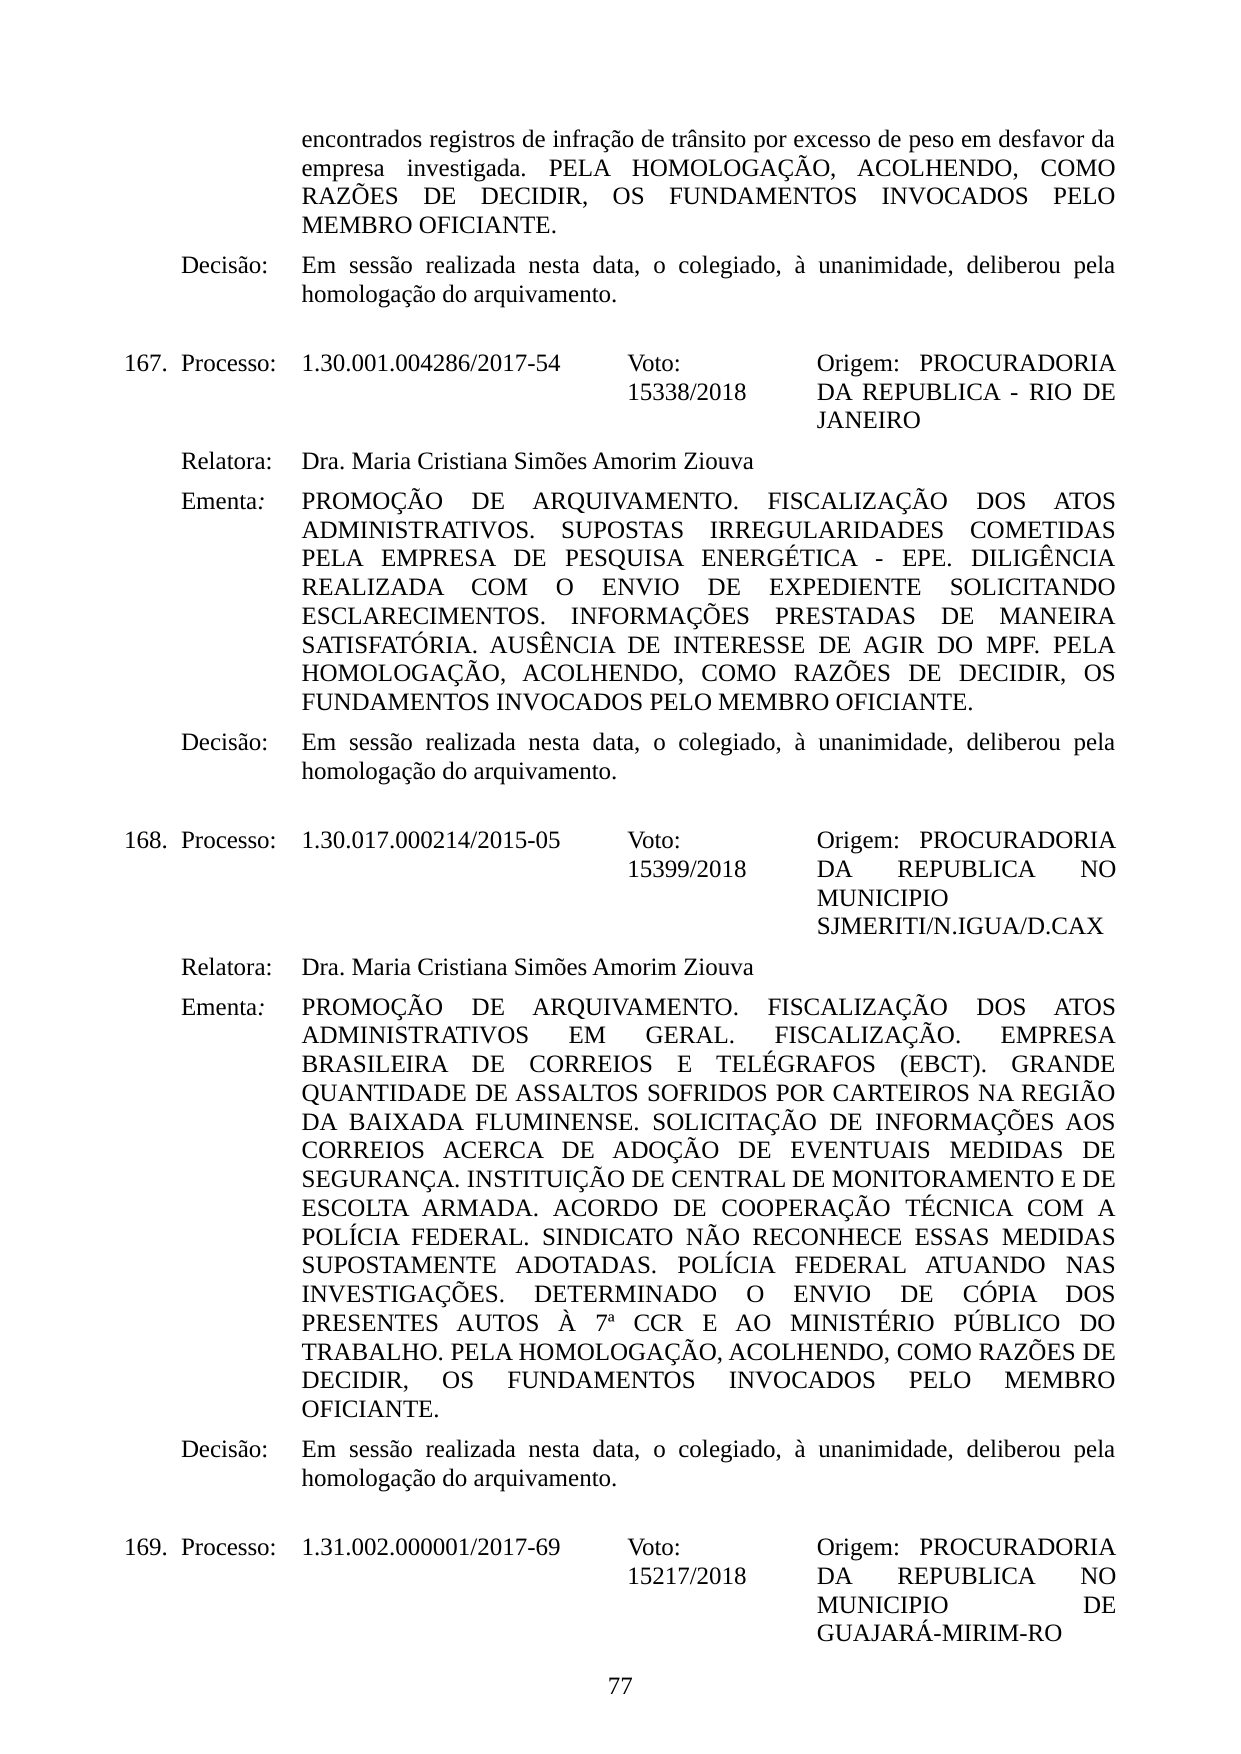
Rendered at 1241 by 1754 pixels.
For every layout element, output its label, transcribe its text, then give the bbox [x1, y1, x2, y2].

table_header Voto: 15217/2018 [621, 1526, 811, 1653]
table_cell [118, 245, 175, 313]
table_header Processo: [175, 819, 296, 946]
table_cell [118, 946, 175, 986]
table_cell [118, 1429, 175, 1498]
table_cell Decisão: [175, 245, 296, 313]
table_header Origem: PROCURADORIA DA REPUBLICA NO MUNICIPIO DE GUAJARÁ-MIRIM-RO [811, 1526, 1122, 1653]
table_cell PROMOÇÃO DE ARQUIVAMENTO. FISCALIZAÇÃO DOS ATOS ADMINISTRATIVOS. SUPOSTAS IRREGULARIDADES COMETIDAS PELA EMPRESA DE PESQUISA ENERGÉTICA - EPE. DILIGÊNCIA REALIZADA COM O ENVIO DE EXPEDIENTE SOLICITANDO ESCLARECIMENTOS. INFORMAÇÕES PRESTADAS DE MANEIRA SATISFATÓRIA. AUSÊNCIA DE INTERESSE DE AGIR DO MPF. PELA HOMOLOGAÇÃO, ACOLHENDO, COMO RAZÕES DE DECIDIR, OS FUNDAMENTOS INVOCADOS PELO MEMBRO OFICIANTE. [296, 480, 1122, 722]
table_cell Em sessão realizada nesta data, o colegiado, à unanimidade, deliberou pela homologação do arquivamento. [296, 1429, 1122, 1498]
table_cell Dra. Maria Cristiana Simões Amorim Ziouva [296, 946, 1122, 986]
table_cell [118, 118, 175, 244]
table_cell [118, 480, 175, 722]
table_cell Em sessão realizada nesta data, o colegiado, à unanimidade, deliberou pela homologação do arquivamento. [296, 245, 1122, 313]
table_cell encontrados registros de infração de trânsito por excesso de peso em desfavor da empresa investigada. PELA HOMOLOGAÇÃO, ACOLHENDO, COMO RAZÕES DE DECIDIR, OS FUNDAMENTOS INVOCADOS PELO MEMBRO OFICIANTE. [296, 118, 1122, 244]
table_cell PROMOÇÃO DE ARQUIVAMENTO. FISCALIZAÇÃO DOS ATOS ADMINISTRATIVOS EM GERAL. FISCALIZAÇÃO. EMPRESA BRASILEIRA DE CORREIOS E TELÉGRAFOS (EBCT). GRANDE QUANTIDADE DE ASSALTOS SOFRIDOS POR CARTEIROS NA REGIÃO DA BAIXADA FLUMINENSE. SOLICITAÇÃO DE INFORMAÇÕES AOS CORREIOS ACERCA DE ADOÇÃO DE EVENTUAIS MEDIDAS DE SEGURANÇA. INSTITUIÇÃO DE CENTRAL DE MONITORAMENTO E DE ESCOLTA ARMADA. ACORDO DE COOPERAÇÃO TÉCNICA COM A POLÍCIA FEDERAL. SINDICATO NÃO RECONHECE ESSAS MEDIDAS SUPOSTAMENTE ADOTADAS. POLÍCIA FEDERAL ATUANDO NAS INVESTIGAÇÕES. DETERMINADO O ENVIO DE CÓPIA DOS PRESENTES AUTOS À 7ª CCR E AO MINISTÉRIO PÚBLICO DO TRABALHO. PELA HOMOLOGAÇÃO, ACOLHENDO, COMO RAZÕES DE DECIDIR, OS FUNDAMENTOS INVOCADOS PELO MEMBRO OFICIANTE. [296, 986, 1122, 1429]
table_cell Relatora: [175, 440, 296, 480]
table_cell Ementa: [175, 480, 296, 722]
table_cell Em sessão realizada nesta data, o colegiado, à unanimidade, deliberou pela homologação do arquivamento. [296, 722, 1122, 791]
table_cell [175, 118, 296, 244]
table_header Voto: 15399/2018 [621, 819, 811, 946]
table_cell [118, 722, 175, 791]
table_header Processo: [175, 1526, 296, 1653]
table_cell Relatora: [175, 946, 296, 986]
table_header 1.30.017.000214/2015-05 [296, 819, 621, 946]
table_cell [118, 986, 175, 1429]
table_cell Ementa: [175, 986, 296, 1429]
table_header Processo: [175, 342, 296, 440]
table_header 168. [118, 819, 175, 946]
table_cell [118, 440, 175, 480]
table_header 1.30.001.004286/2017-54 [296, 342, 621, 440]
table_header 167. [118, 342, 175, 440]
table_cell Decisão: [175, 1429, 296, 1498]
table_header Voto: 15338/2018 [621, 342, 811, 440]
table_header Origem: PROCURADORIA DA REPUBLICA - RIO DE JANEIRO [811, 342, 1122, 440]
table_cell Decisão: [175, 722, 296, 791]
table_header 169. [118, 1526, 175, 1653]
table_header 1.31.002.000001/2017-69 [296, 1526, 621, 1653]
table_header Origem: PROCURADORIA DA REPUBLICA NO MUNICIPIO SJMERITI/N.IGUA/D.CAX [811, 819, 1122, 946]
table_cell Dra. Maria Cristiana Simões Amorim Ziouva [296, 440, 1122, 480]
